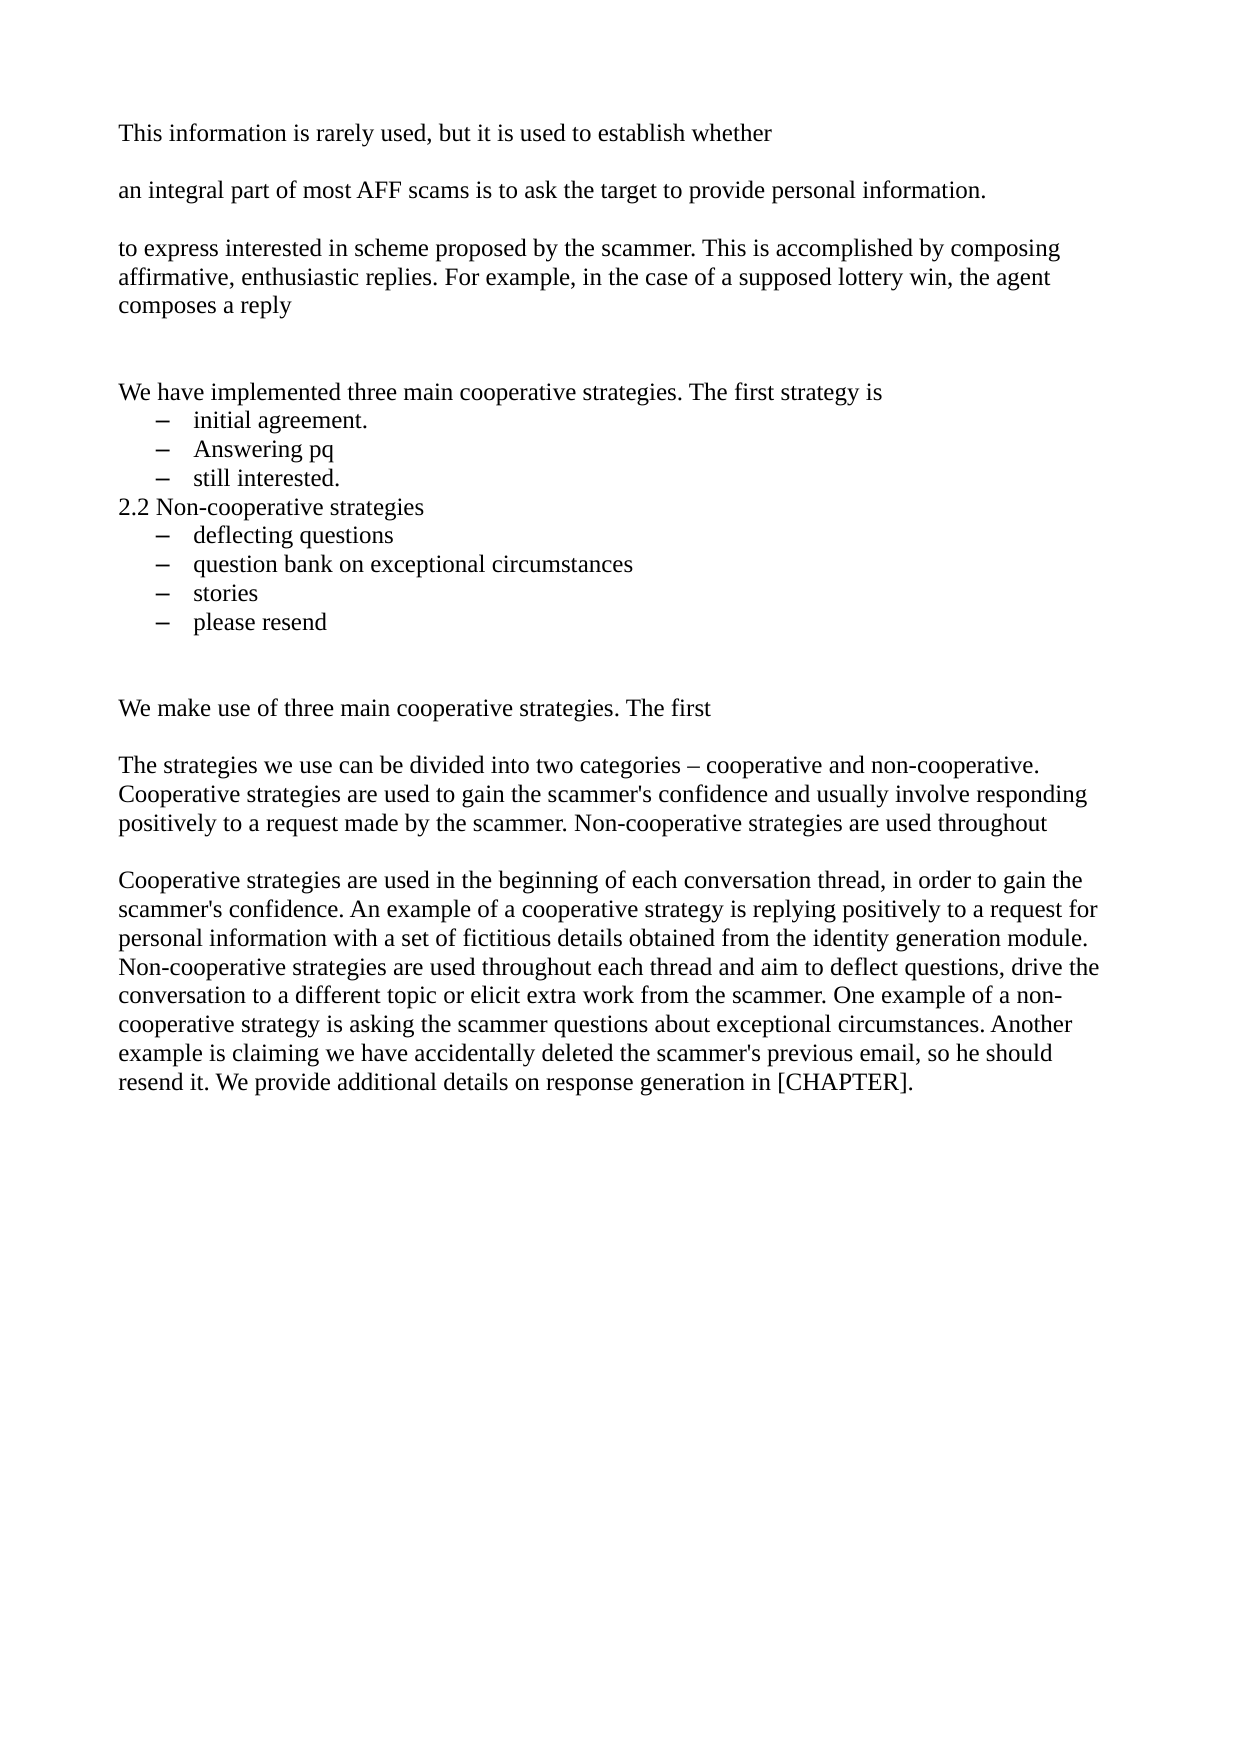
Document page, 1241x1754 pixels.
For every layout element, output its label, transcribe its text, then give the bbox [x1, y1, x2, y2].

list still interested. [156, 463, 1122, 492]
text Cooperative strategies are used in the beginning of each conversation thread, in order to gain the scammer's confidence. An example of a cooperative strategy is replying positively to a request for personal information with a set of fictitious details obtained from the identity generation module. Non-cooperative strategies are used throughout each thread and aim to deflect questions, drive the conversation to a different topic or elicit extra work from the scammer. One example of a non-cooperative strategy is asking the scammer questions about exceptional circumstances. Another example is claiming we have accidentally deleted the scammer's previous email, so he should resend it. We provide additional details on response generation in [CHAPTER]. [118, 866, 1122, 1096]
text We make use of three main cooperative strategies. The first [118, 693, 1122, 722]
text The strategies we use can be divided into two categories – cooperative and non-cooperative. Cooperative strategies are used to gain the scammer's confidence and usually involve responding positively to a request made by the scammer. Non-cooperative strategies are used throughout [118, 751, 1122, 837]
text We have implemented three main cooperative strategies. The first strategy is [118, 377, 1122, 406]
list question bank on exceptional circumstances [156, 549, 1122, 578]
text 2.2 Non-cooperative strategies [118, 492, 1122, 521]
list deflecting questions [156, 521, 1122, 549]
list Answering pq [156, 434, 1122, 463]
text to express interested in scheme proposed by the scammer. This is accomplished by composing affirmative, enthusiastic replies. For example, in the case of a supposed lottery win, the agent composes a reply [118, 233, 1122, 319]
text an integral part of most AFF scams is to ask the target to provide personal information. [118, 176, 1122, 204]
text This information is rarely used, but it is used to establish whether [118, 118, 1122, 147]
list initial agreement. [156, 406, 1122, 434]
list please resend [156, 607, 1122, 636]
list stories [156, 578, 1122, 607]
